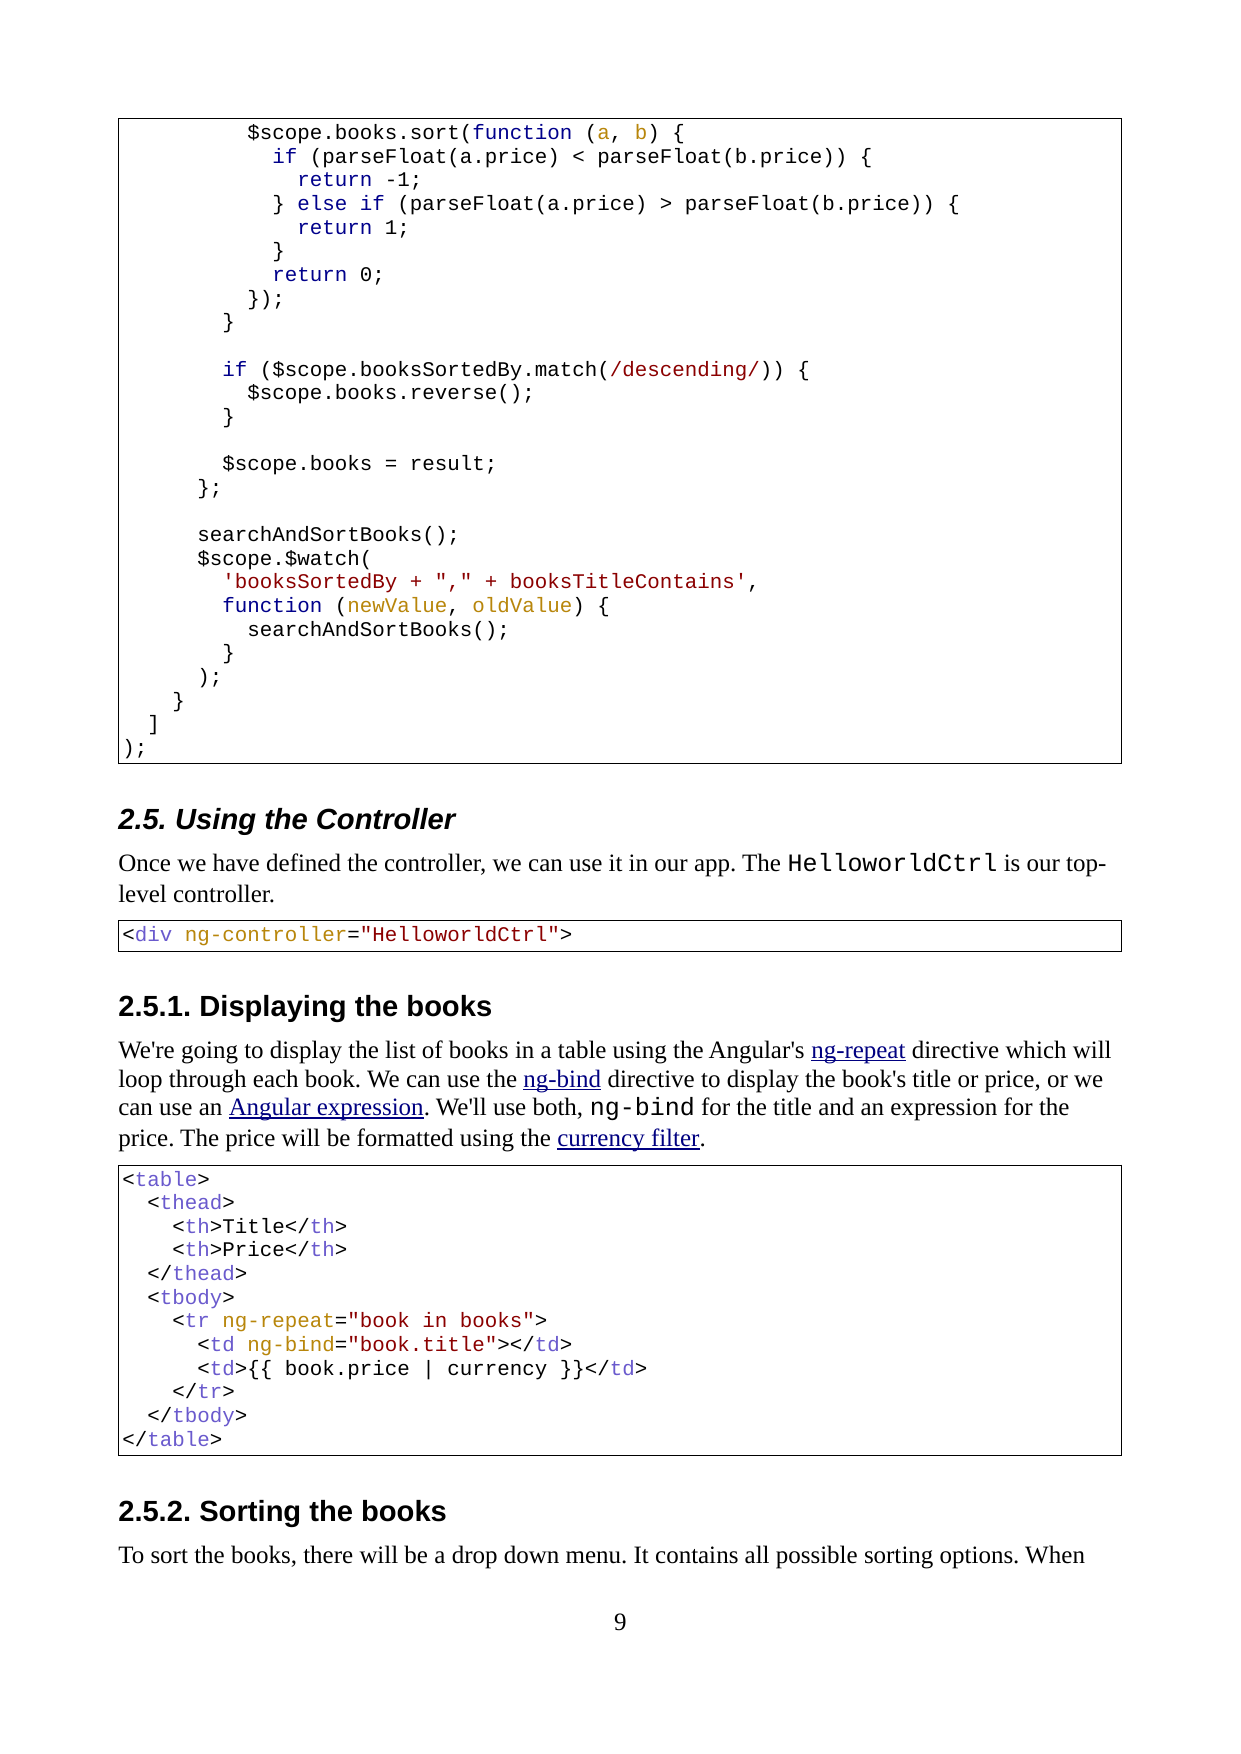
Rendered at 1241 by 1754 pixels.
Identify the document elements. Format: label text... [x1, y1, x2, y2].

text $scope.books = result; [119, 449, 1121, 473]
text return 1; [119, 213, 1121, 236]
text <tr ng-repeat="book in books"> [119, 1306, 1121, 1330]
text } [119, 686, 1121, 709]
text } [119, 307, 1121, 331]
text 'booksSortedBy + "," + booksTitleContains', [119, 567, 1121, 591]
text </thead> [119, 1259, 1121, 1283]
text ); [119, 662, 1121, 686]
subtitle Using the Controller [118, 802, 1122, 835]
text $scope.books.sort(function (a, b) { [119, 119, 1121, 142]
text return 0; [119, 260, 1121, 284]
text if ($scope.booksSortedBy.match(/descending/)) { [119, 354, 1121, 378]
text $scope.$watch( [119, 544, 1121, 567]
text }); [119, 284, 1121, 307]
text <th>Price</th> [119, 1236, 1121, 1259]
text </table> [119, 1425, 1121, 1455]
text } [119, 638, 1121, 662]
text if (parseFloat(a.price) < parseFloat(b.price)) { [119, 142, 1121, 165]
text function (newValue, oldValue) { [119, 591, 1121, 615]
text searchAndSortBooks(); [119, 615, 1121, 638]
text <div ng-controller="HelloworldCtrl"> [119, 921, 1121, 951]
subtitle Displaying the books [118, 989, 1122, 1022]
text ] [119, 709, 1121, 733]
text <td>{{ book.price | currency }}</td> [119, 1354, 1121, 1377]
text <td ng-bind="book.title"></td> [119, 1330, 1121, 1354]
text <thead> [119, 1188, 1121, 1212]
text searchAndSortBooks(); [119, 520, 1121, 544]
text } else if (parseFloat(a.price) > parseFloat(b.price)) { [119, 189, 1121, 213]
text <table> [119, 1166, 1121, 1188]
subtitle Sorting the books [118, 1494, 1122, 1527]
text </tbody> [119, 1401, 1121, 1425]
text <tbody> [119, 1283, 1121, 1306]
text Once we have defined the controller, we can use it in our app. The HelloworldCtrl is our top-level controller. [118, 848, 1122, 907]
text } [119, 402, 1121, 426]
text </tr> [119, 1377, 1121, 1401]
text return -1; [119, 165, 1121, 189]
text } [119, 236, 1121, 260]
text $scope.books.reverse(); [119, 378, 1121, 402]
text We're going to display the list of books in a table using the Angular's ng-repeat directive which will loop through each book. We can use the ng-bind directive to display the book's title or price, or we can use an Angular expression. We'll use both, ng-bind for the title and an expression for the price. The price will be formatted using the currency filter. [118, 1035, 1122, 1152]
text To sort the books, there will be a drop down menu. It contains all possible sorting options. When [118, 1540, 1122, 1568]
text }; [119, 473, 1121, 496]
text <th>Title</th> [119, 1212, 1121, 1236]
text ); [119, 733, 1121, 763]
